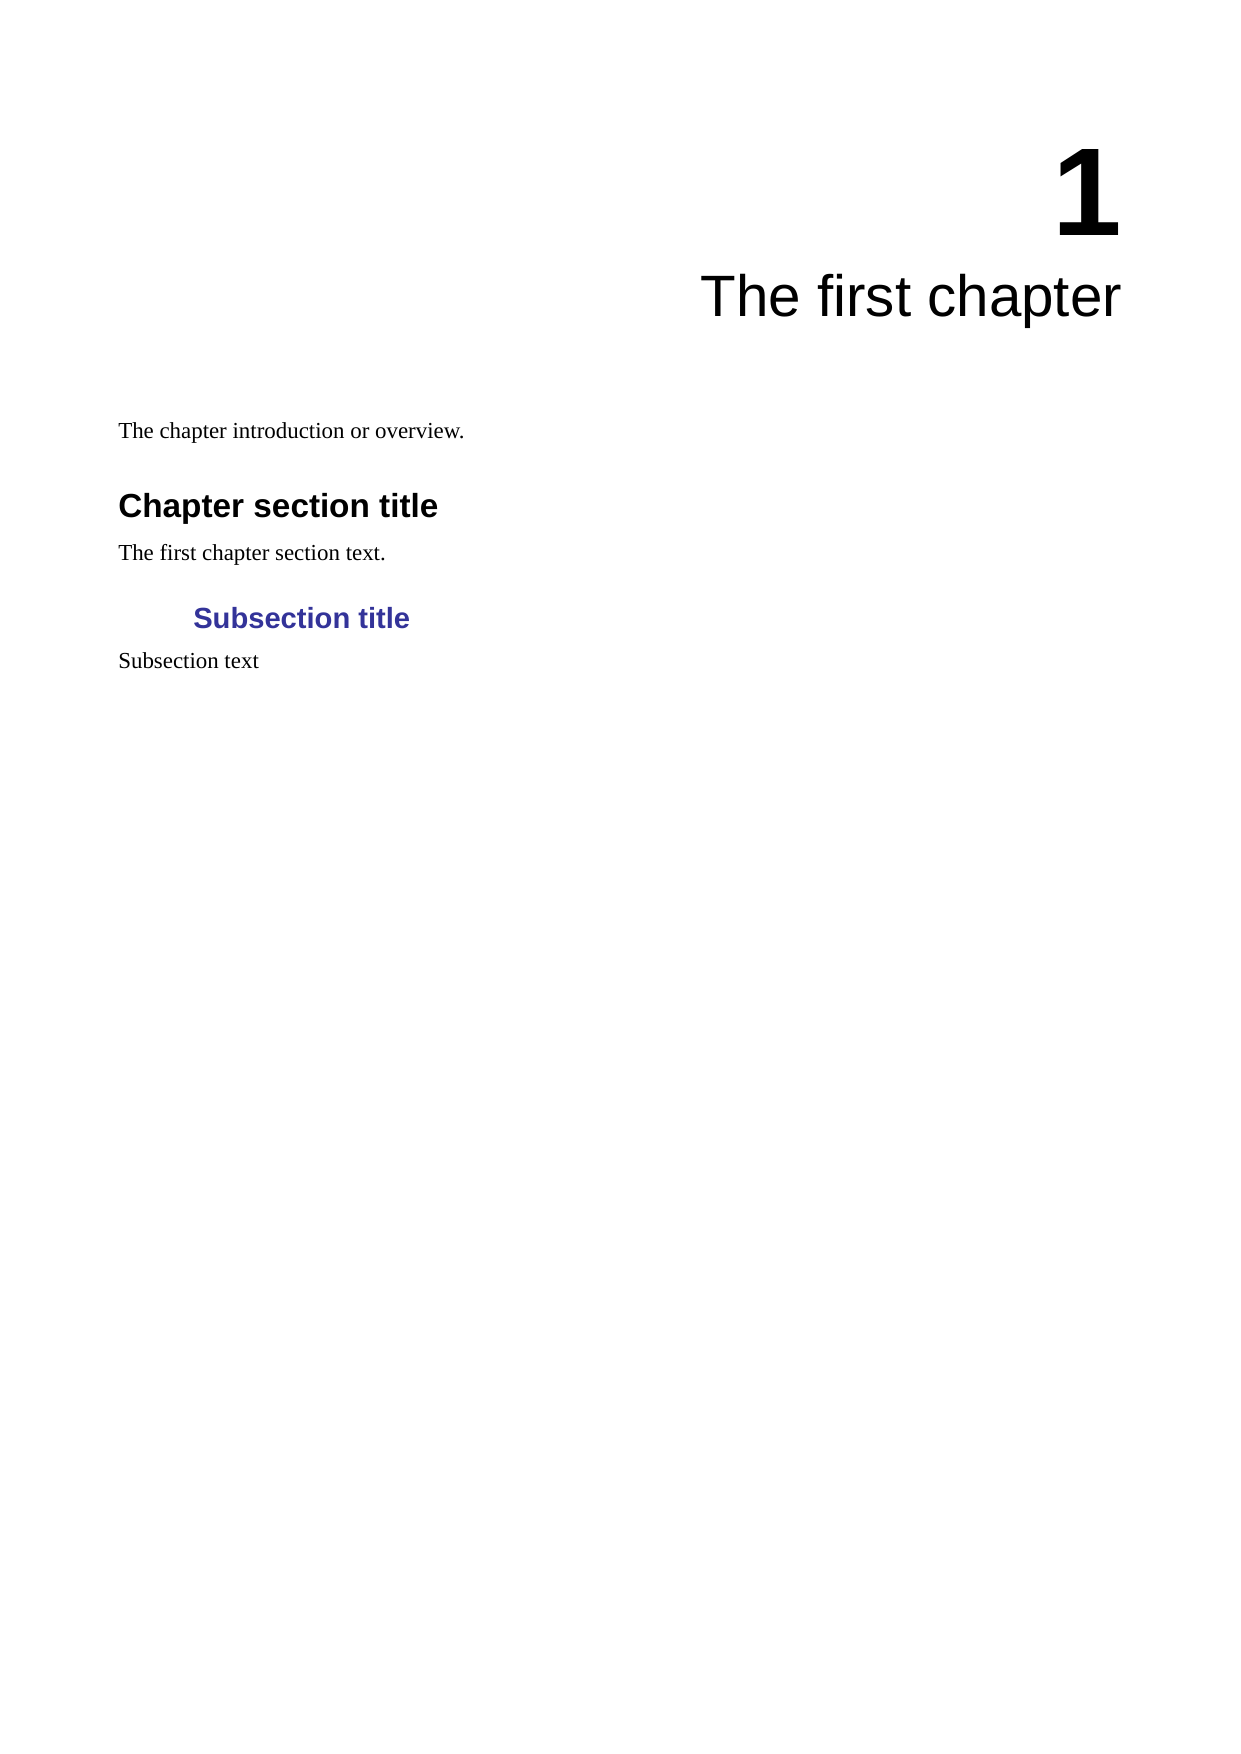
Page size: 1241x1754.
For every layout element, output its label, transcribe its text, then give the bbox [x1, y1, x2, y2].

text The first chapter section text. [118, 539, 1122, 565]
subtitle Subsection title [118, 602, 1122, 635]
text 1 [118, 118, 1122, 262]
text The chapter introduction or overview. [118, 417, 1122, 444]
subtitle Chapter section title [118, 486, 1122, 524]
text Subsection text [118, 647, 1122, 673]
title The first chapter [118, 262, 1122, 329]
